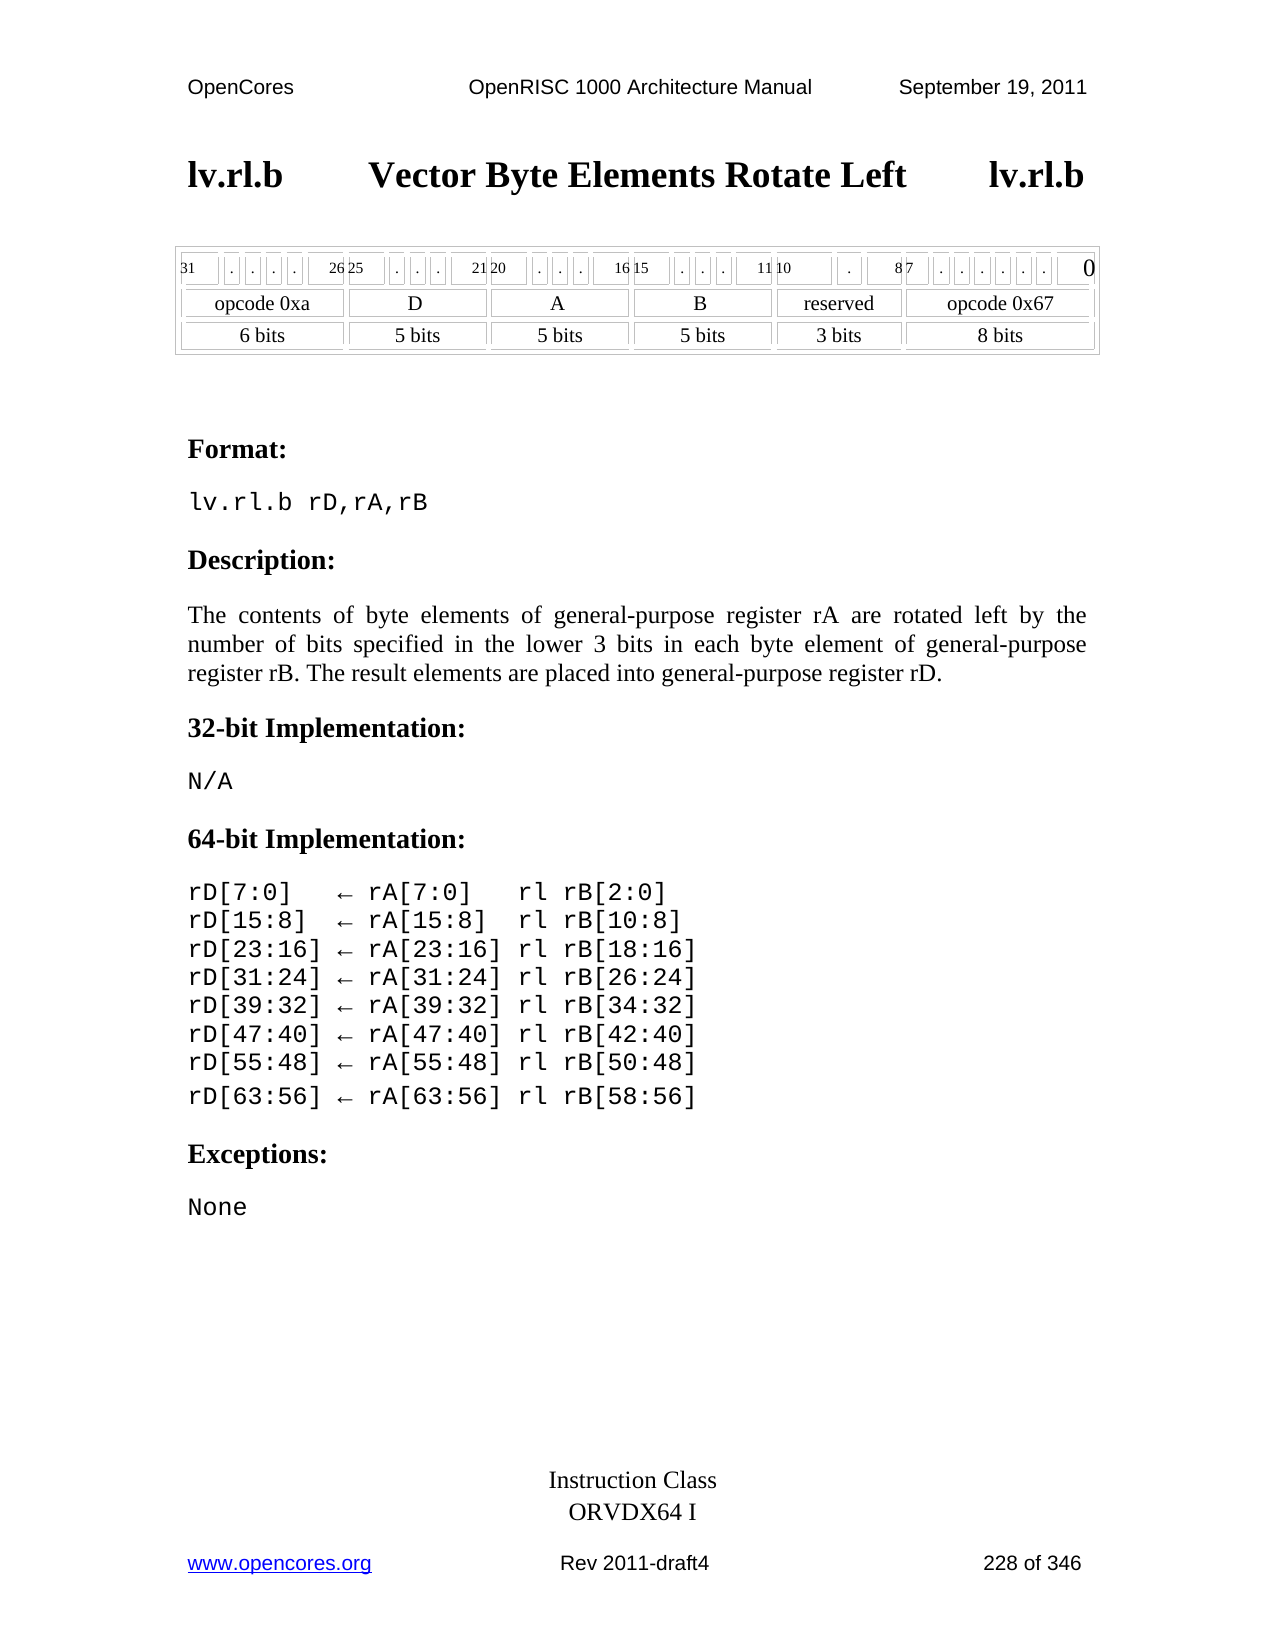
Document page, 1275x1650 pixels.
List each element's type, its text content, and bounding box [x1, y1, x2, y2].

text None [187, 1194, 1087, 1223]
text N/A [187, 769, 1087, 797]
text lv.rl.b rD,rA,rB [187, 489, 1087, 518]
text Format: [187, 432, 1087, 464]
text Description: [187, 543, 1087, 575]
text 64-bit Implementation: [187, 822, 1087, 855]
text 32-bit Implementation: [187, 712, 1087, 744]
text The contents of byte elements of general-purpose register rA are rotated left by the number of bits specified in the lower 3 bits in each byte element of general-purpose register rB. The result elements are placed into general-purpose register rD. [187, 600, 1087, 687]
text Exceptions: [187, 1137, 1087, 1169]
text rD[7:0] ← rA[7:0] rl rB[2:0] rD[15:8] ← rA[15:8] rl rB[10:8] rD[23:16] ← rA[23:16] rl rB[18:16] rD[31:24] ← rA[31:24] rl rB[26:24] rD[39:32] ← rA[39:32] rl rB[34:32] rD[47:40] ← rA[47:40] rl rB[42:40] rD[55:48] ← rA[55:48] rl rB[50:48] rD[63:56] ← rA[63:56] rl rB[58:56] [187, 880, 1087, 1112]
